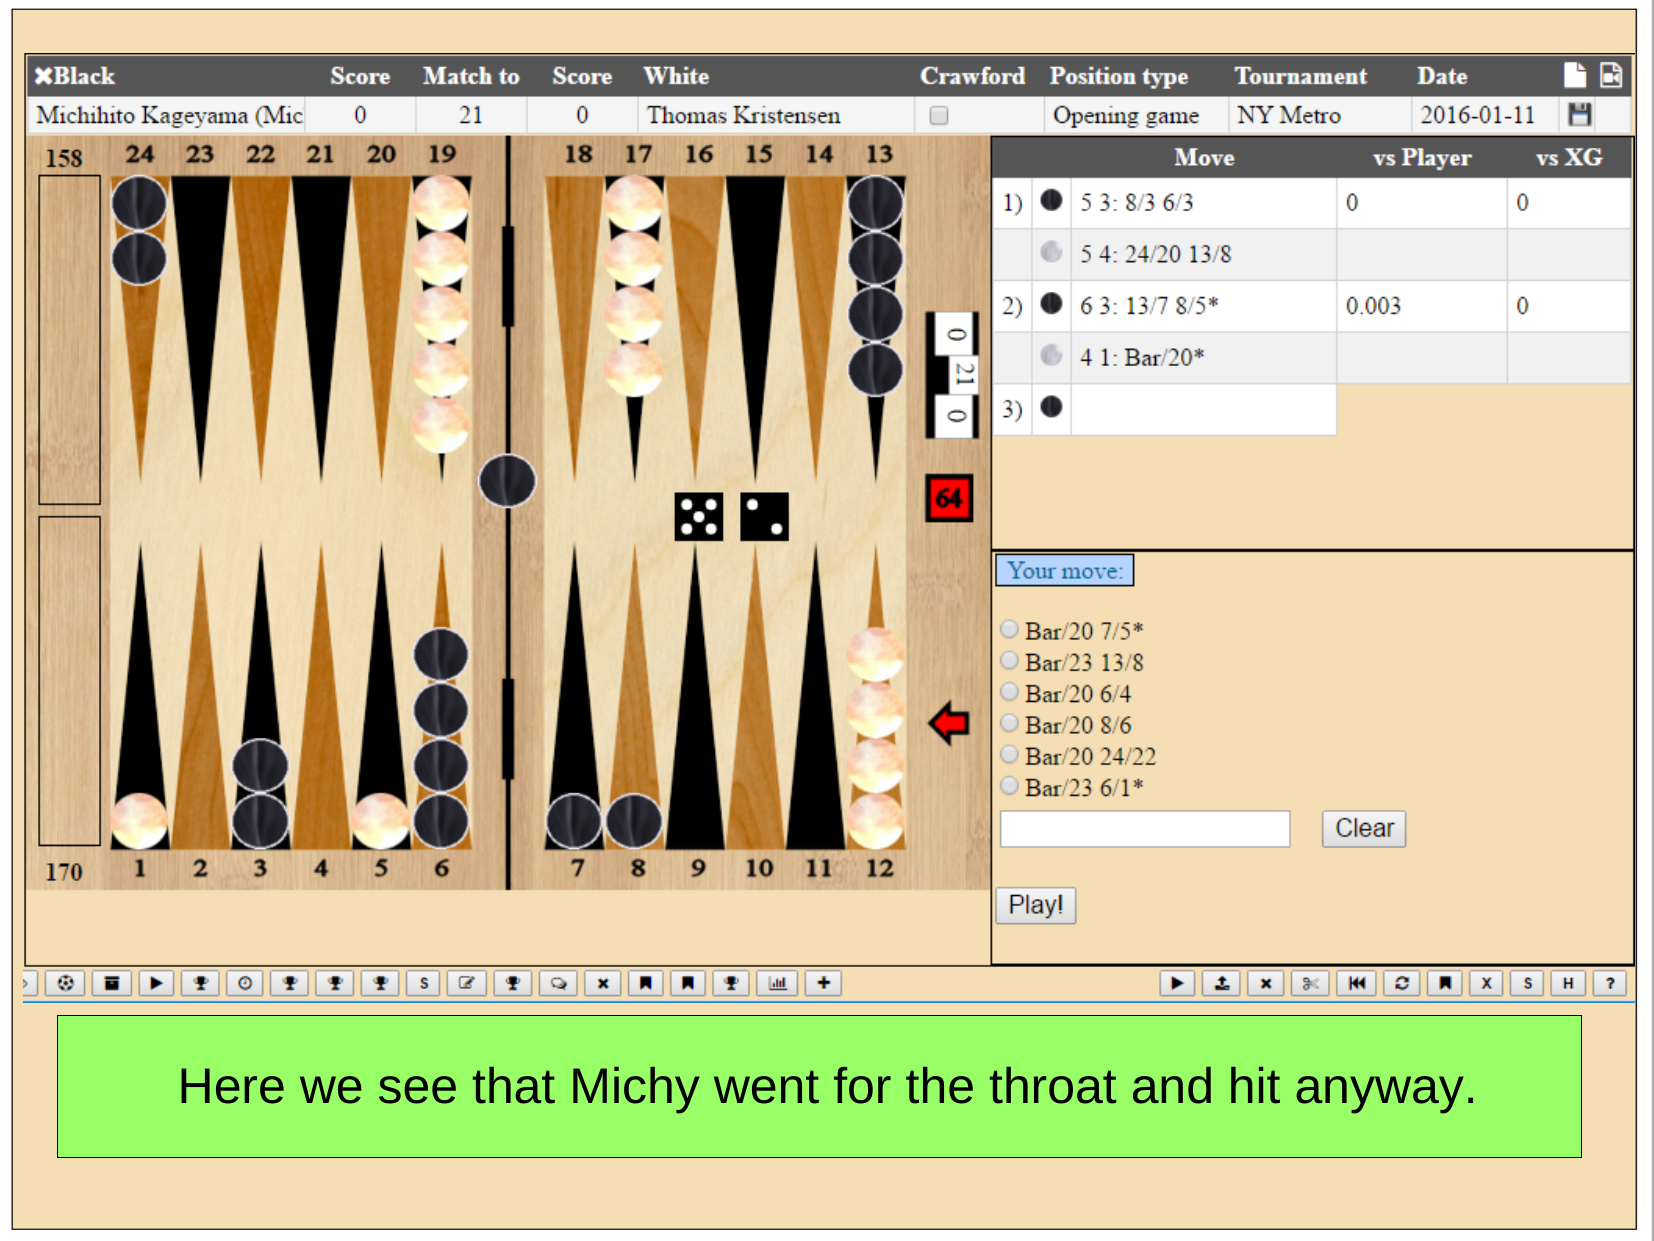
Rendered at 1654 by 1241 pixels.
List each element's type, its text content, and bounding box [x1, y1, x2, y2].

text_box Here we see that Michy went for the throat and hit anyway. [57, 1015, 1582, 1158]
picture [0, 0, 1654, 1241]
